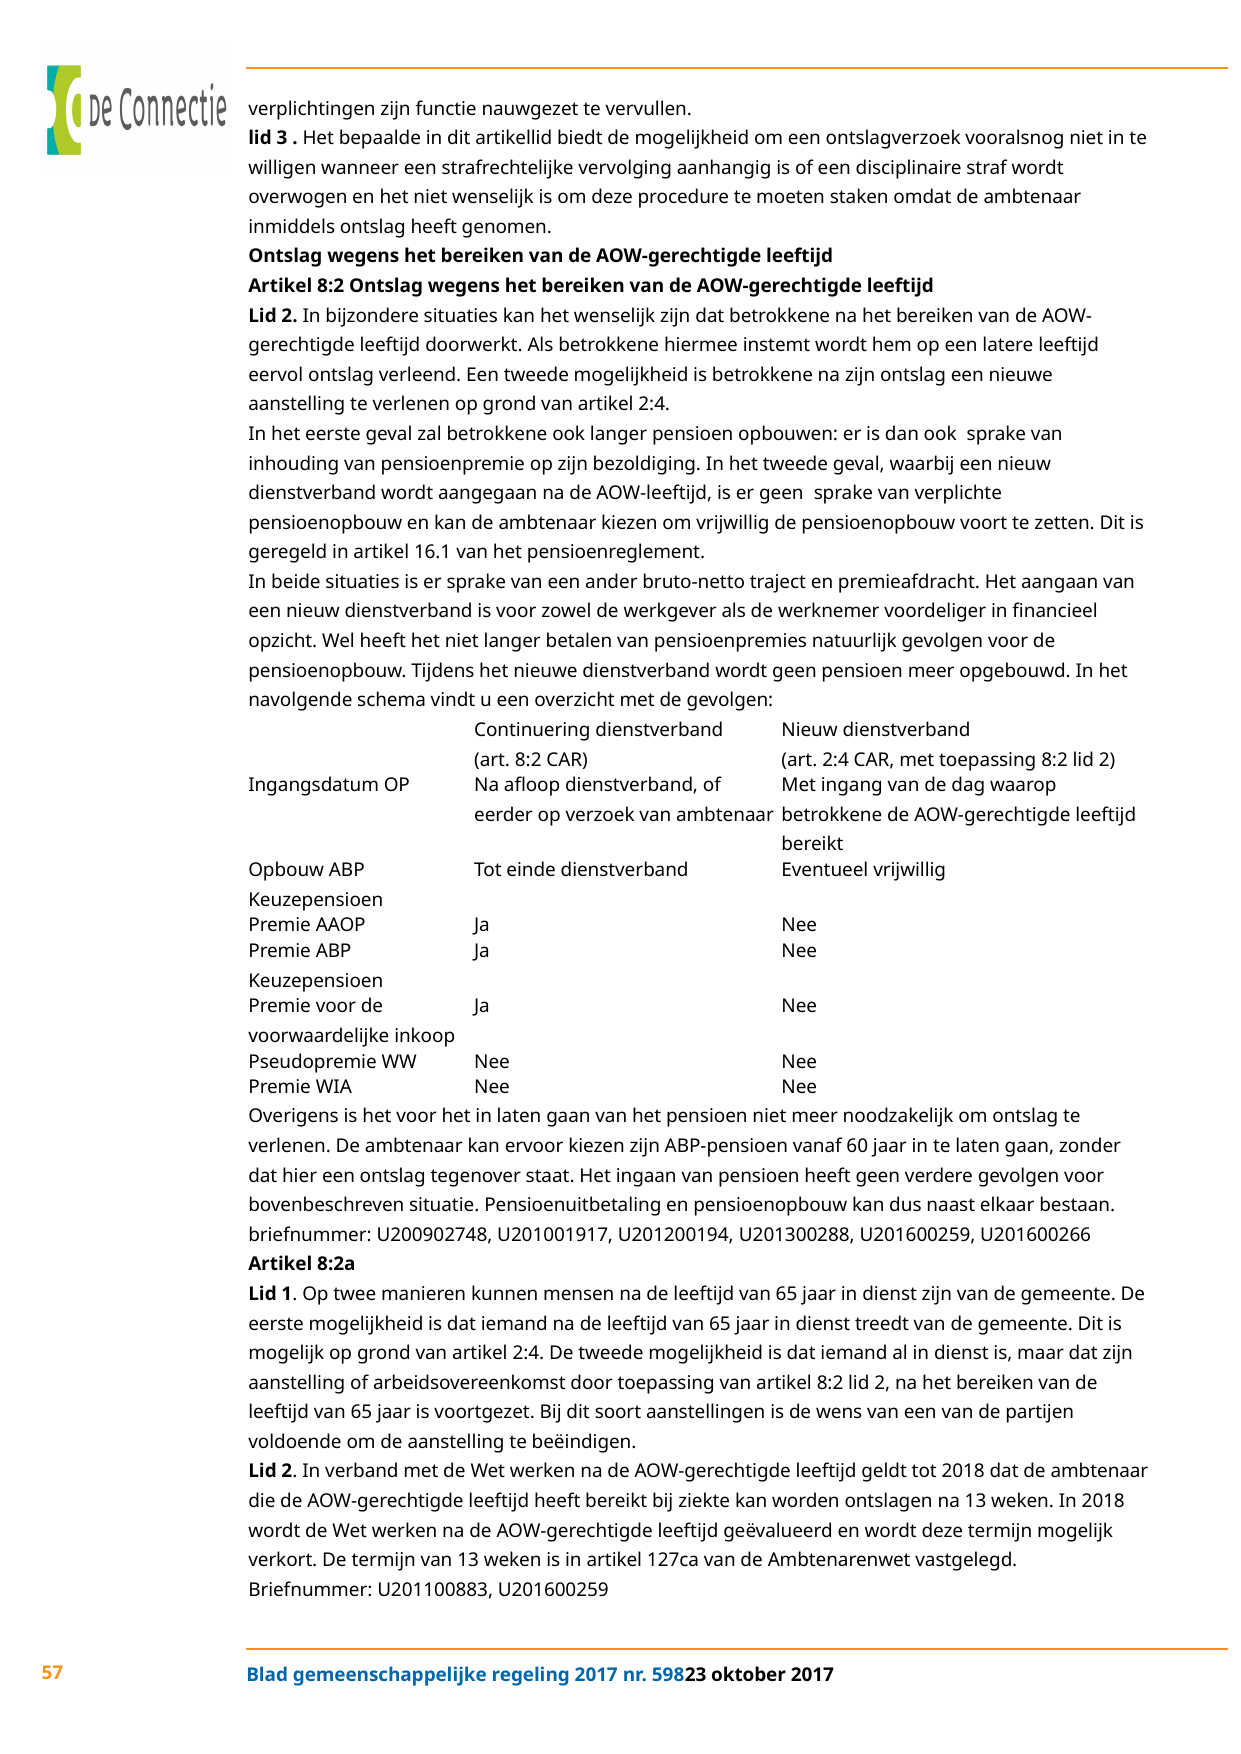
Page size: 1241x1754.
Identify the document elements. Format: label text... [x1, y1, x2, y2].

table_cell Premie AAOP [248, 912, 474, 937]
table_header [248, 716, 474, 771]
text Briefnummer: U201100883, U201600259 [248, 1576, 1152, 1602]
table_cell Nee [474, 1048, 781, 1074]
text Artikel 8:2 Ontslag wegens het bereiken van de AOW-gerechtigde leeftijd [248, 272, 1152, 298]
table_cell Pseudopremie WW [248, 1048, 474, 1074]
text lid 3 . Het bepaalde in dit artikellid biedt de mogelijkheid om een ontslagverzoek vooralsnog niet in te willigen wanneer een strafrechtelijke vervolging aanhangig is of een disciplinaire straf wordt overwogen en het niet wenselijk is om deze procedure te moeten staken omdat de ambtenaar inmiddels ontslag heeft genomen. [248, 124, 1152, 239]
table_cell Nee [781, 1074, 1152, 1099]
table_cell Nee [781, 1048, 1152, 1074]
table_cell Ja [474, 912, 781, 937]
text Lid 2. In bijzondere situaties kan het wenselijk zijn dat betrokkene na het bereiken van de AOW-gerechtigde leeftijd doorwerkt. Als betrokkene hiermee instemt wordt hem op een latere leeftijd eervol ontslag verleend. Een tweede mogelijkheid is betrokkene na zijn ontslag een nieuwe aanstelling te verlenen op grond van artikel 2:4. [248, 302, 1152, 416]
table_cell Opbouw ABP Keuzepensioen [248, 856, 474, 912]
table_header Nieuw dienstverband (art. 2:4 CAR, met toepassing 8:2 lid 2) [781, 716, 1152, 771]
table_cell Nee [474, 1074, 781, 1099]
text Overigens is het voor het in laten gaan van het pensioen niet meer noodzakelijk om ontslag te verlenen. De ambtenaar kan ervoor kiezen zijn ABP-pensioen vanaf 60 jaar in te laten gaan, zonder dat hier een ontslag tegenover staat. Het ingaan van pensioen heeft geen verdere gevolgen voor bovenbeschreven situatie. Pensioenuitbetaling en pensioenopbouw kan dus naast elkaar bestaan. [248, 1103, 1152, 1217]
text In het eerste geval zal betrokkene ook langer pensioen opbouwen: er is dan ook sprake van inhouding van pensioenpremie op zijn bezoldiging. In het tweede geval, waarbij een nieuw dienstverband wordt aangegaan na de AOW-leeftijd, is er geen sprake van verplichte pensioenopbouw en kan de ambtenaar kiezen om vrijwillig de pensioenopbouw voort te zetten. Dit is geregeld in artikel 16.1 van het pensioenreglement. [248, 420, 1152, 564]
text verplichtingen zijn functie nauwgezet te vervullen. [248, 95, 1152, 121]
picture [41, 47, 231, 172]
table_cell Premie voor de voorwaardelijke inkoop [248, 993, 474, 1048]
table_cell Ja [474, 938, 781, 993]
text In beide situaties is er sprake van een ander bruto-netto traject en premieafdracht. Het aangaan van een nieuw dienstverband is voor zowel de werkgever als de werknemer voordeliger in financieel opzicht. Wel heeft het niet langer betalen van pensioenpremies natuurlijk gevolgen voor de pensioenopbouw. Tijdens het nieuwe dienstverband wordt geen pensioen meer opgebouwd. In het navolgende schema vindt u een overzicht met de gevolgen: [248, 568, 1152, 712]
text Lid 1. Op twee manieren kunnen mensen na de leeftijd van 65 jaar in dienst zijn van de gemeente. De eerste mogelijkheid is dat iemand na de leeftijd van 65 jaar in dienst treedt van de gemeente. Dit is mogelijk op grond van artikel 2:4. De tweede mogelijkheid is dat iemand al in dienst is, maar dat zijn aanstelling of arbeidsovereenkomst door toepassing van artikel 8:2 lid 2, na het bereiken van de leeftijd van 65 jaar is voortgezet. Bij dit soort aanstellingen is de wens van een van de partijen voldoende om de aanstelling te beëindigen. [248, 1280, 1152, 1454]
text Artikel 8:2a [248, 1251, 1152, 1276]
table_cell Na afloop dienstverband, of eerder op verzoek van ambtenaar [474, 771, 781, 856]
table_cell Met ingang van de dag waarop betrokkene de AOW-gerechtigde leeftijd bereikt [781, 771, 1152, 856]
table_cell Tot einde dienstverband [474, 856, 781, 912]
table_cell Nee [781, 993, 1152, 1048]
table_cell Ja [474, 993, 781, 1048]
table_cell Premie WIA [248, 1074, 474, 1099]
text Ontslag wegens het bereiken van de AOW-gerechtigde leeftijd [248, 243, 1152, 268]
text briefnummer: U200902748, U201001917, U201200194, U201300288, U201600259, U201600266 [248, 1221, 1152, 1247]
table_cell Ingangsdatum OP [248, 771, 474, 856]
table_cell Premie ABP Keuzepensioen [248, 938, 474, 993]
table_cell Nee [781, 912, 1152, 937]
table_cell Eventueel vrijwillig [781, 856, 1152, 912]
text Lid 2. In verband met de Wet werken na de AOW-gerechtigde leeftijd geldt tot 2018 dat de ambtenaar die de AOW-gerechtigde leeftijd heeft bereikt bij ziekte kan worden ontslagen na 13 weken. In 2018 wordt de Wet werken na de AOW-gerechtigde leeftijd geëvalueerd en wordt deze termijn mogelijk verkort. De termijn van 13 weken is in artikel 127ca van de Ambtenarenwet vastgelegd. [248, 1458, 1152, 1572]
table_cell Nee [781, 938, 1152, 993]
table_header Continuering dienstverband (art. 8:2 CAR) [474, 716, 781, 771]
